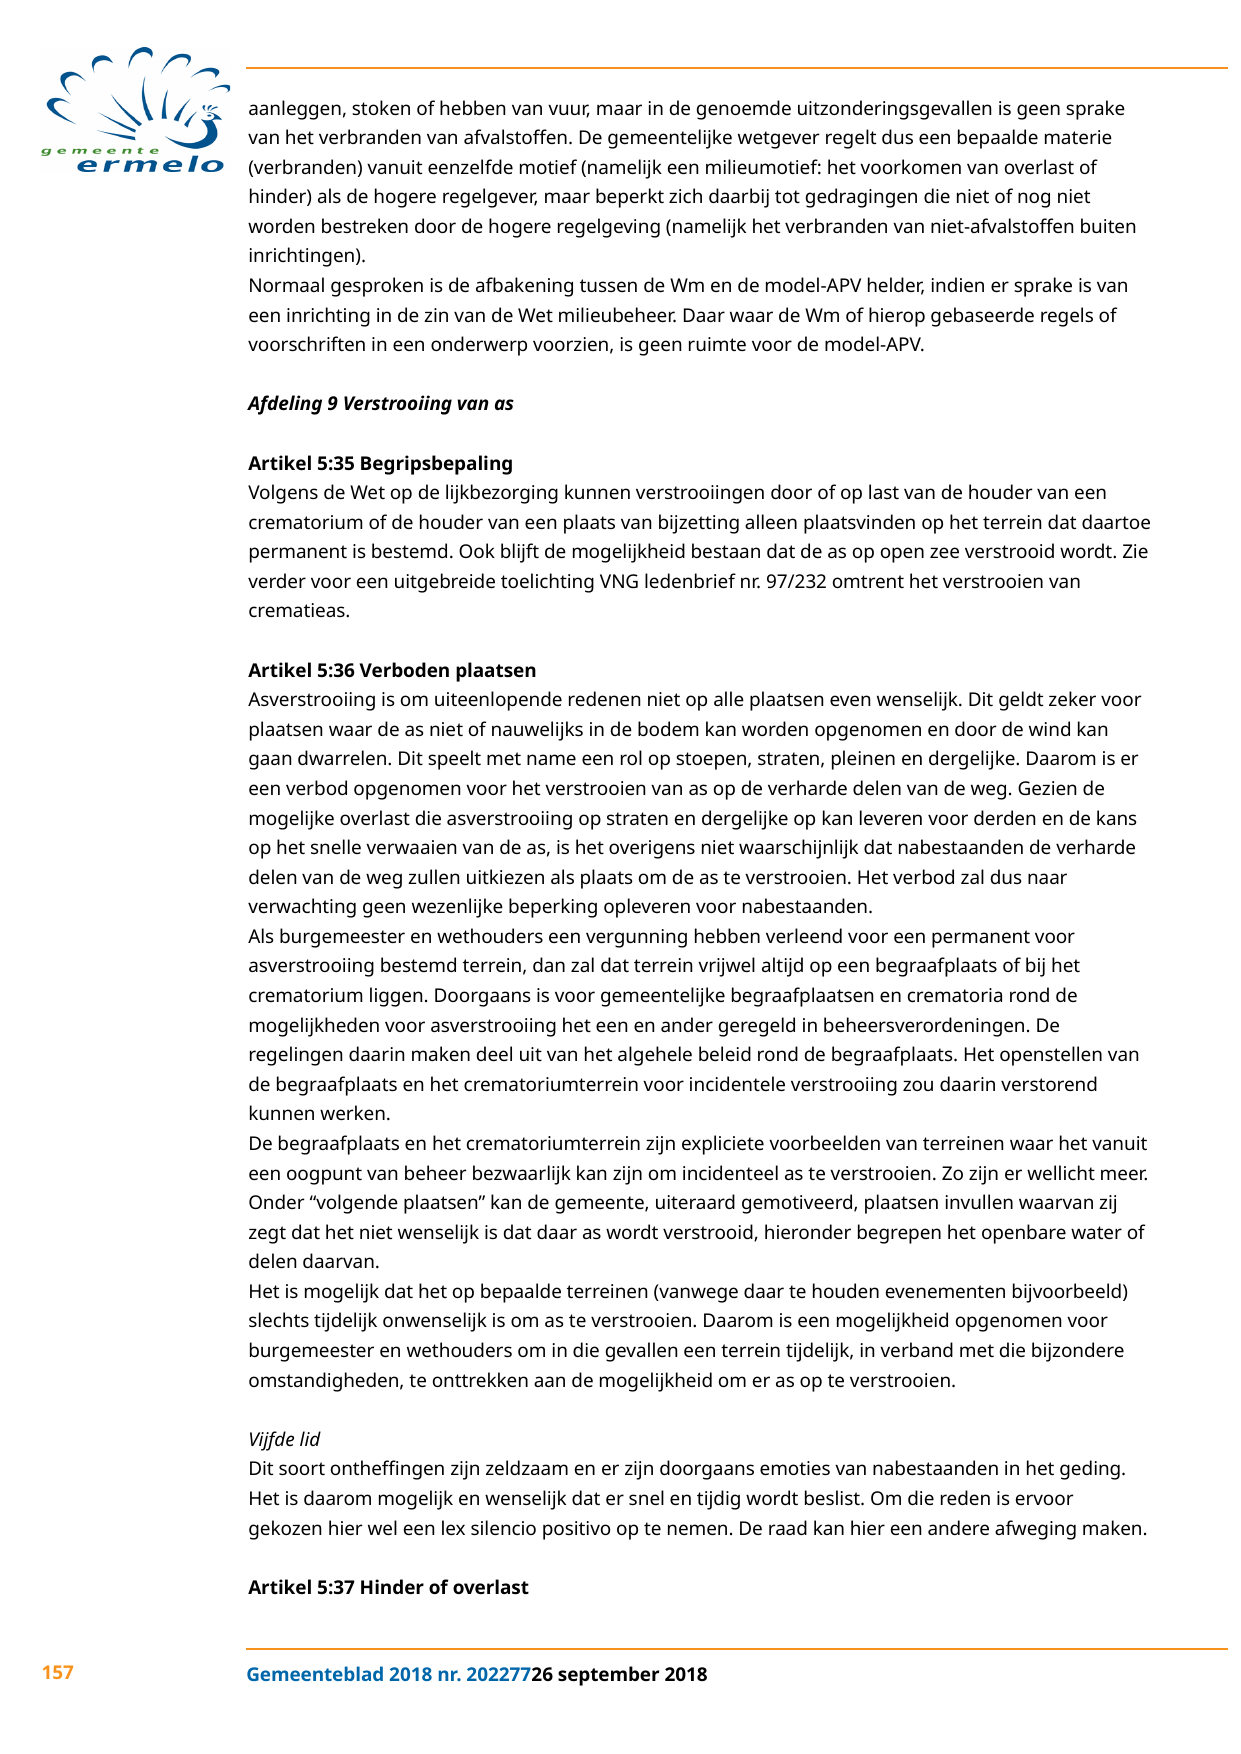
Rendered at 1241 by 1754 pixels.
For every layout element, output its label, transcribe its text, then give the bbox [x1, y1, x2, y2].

text Vijfde lid [248, 1426, 1152, 1452]
text Het is mogelijk dat het op bepaalde terreinen (vanwege daar te houden evenementen bijvoorbeeld) slechts tijdelijk onwenselijk is om as te verstrooien. Daarom is een mogelijkheid opgenomen voor burgemeester en wethouders om in die gevallen een terrein tijdelijk, in verband met die bijzondere omstandigheden, te onttrekken aan de mogelijkheid om er as op te verstrooien. [248, 1278, 1152, 1393]
text Normaal gesproken is de afbakening tussen de Wm en de model-APV helder, indien er sprake is van een inrichting in de zin van de Wet milieubeheer. Daar waar de Wm of hierop gebaseerde regels of voorschriften in een onderwerp voorzien, is geen ruimte voor de model-APV. [248, 272, 1152, 357]
text Als burgemeester en wethouders een vergunning hebben verleend voor een permanent voor asverstrooiing bestemd terrein, dan zal dat terrein vrijwel altijd op een begraafplaats of bij het crematorium liggen. Doorgaans is voor gemeentelijke begraafplaatsen en crematoria rond de mogelijkheden voor asverstrooiing het een en ander geregeld in beheersverordeningen. De regelingen daarin maken deel uit van het algehele beleid rond de begraafplaats. Het openstellen van de begraafplaats en het crematoriumterrein voor incidentele verstrooiing zou daarin verstorend kunnen werken. [248, 923, 1152, 1126]
picture [41, 47, 231, 172]
text Artikel 5:37 Hinder of overlast [248, 1574, 1152, 1600]
text Asverstrooiing is om uiteenlopende redenen niet op alle plaatsen even wenselijk. Dit geldt zeker voor plaatsen waar de as niet of nauwelijks in de bodem kan worden opgenomen en door de wind kan gaan dwarrelen. Dit speelt met name een rol op stoepen, straten, pleinen en dergelijke. Daarom is er een verbod opgenomen voor het verstrooien van as op de verharde delen van de weg. Gezien de mogelijke overlast die asverstrooiing op straten en dergelijke op kan leveren voor derden en de kans op het snelle verwaaien van de as, is het overigens niet waarschijnlijk dat nabestaanden de verharde delen van de weg zullen uitkiezen als plaats om de as te verstrooien. Het verbod zal dus naar verwachting geen wezenlijke beperking opleveren voor nabestaanden. [248, 686, 1152, 919]
text aanleggen, stoken of hebben van vuur, maar in de genoemde uitzonderingsgevallen is geen sprake van het verbranden van afvalstoffen. De gemeentelijke wetgever regelt dus een bepaalde materie (verbranden) vanuit eenzelfde motief (namelijk een milieumotief: het voorkomen van overlast of hinder) als de hogere regelgever, maar beperkt zich daarbij tot gedragingen die niet of nog niet worden bestreken door de hogere regelgeving (namelijk het verbranden van niet-afvalstoffen buiten inrichtingen). [248, 95, 1152, 268]
text Dit soort ontheffingen zijn zeldzaam en er zijn doorgaans emoties van nabestaanden in het geding. Het is daarom mogelijk en wenselijk dat er snel en tijdig wordt beslist. Om die reden is ervoor gekozen hier wel een lex silencio positivo op te nemen. De raad kan hier een andere afweging maken. [248, 1456, 1152, 1541]
text Afdeling 9 Verstrooiing van as [248, 391, 1152, 416]
text De begraafplaats en het crematoriumterrein zijn expliciete voorbeelden van terreinen waar het vanuit een oogpunt van beheer bezwaarlijk kan zijn om incidenteel as te verstrooien. Zo zijn er wellicht meer. Onder “volgende plaatsen” kan de gemeente, uiteraard gemotiveerd, plaatsen invullen waarvan zij zegt dat het niet wenselijk is dat daar as wordt verstrooid, hieronder begrepen het openbare water of delen daarvan. [248, 1130, 1152, 1274]
text Artikel 5:36 Verboden plaatsen [248, 657, 1152, 683]
text Artikel 5:35 Begripsbepaling [248, 450, 1152, 476]
text Volgens de Wet op de lijkbezorging kunnen verstrooiingen door of op last van de houder van een crematorium of de houder van een plaats van bijzetting alleen plaatsvinden op het terrein dat daartoe permanent is bestemd. Ook blijft de mogelijkheid bestaan dat de as op open zee verstrooid wordt. Zie verder voor een uitgebreide toelichting VNG ledenbrief nr. 97/232 omtrent het verstrooien van crematieas. [248, 479, 1152, 623]
